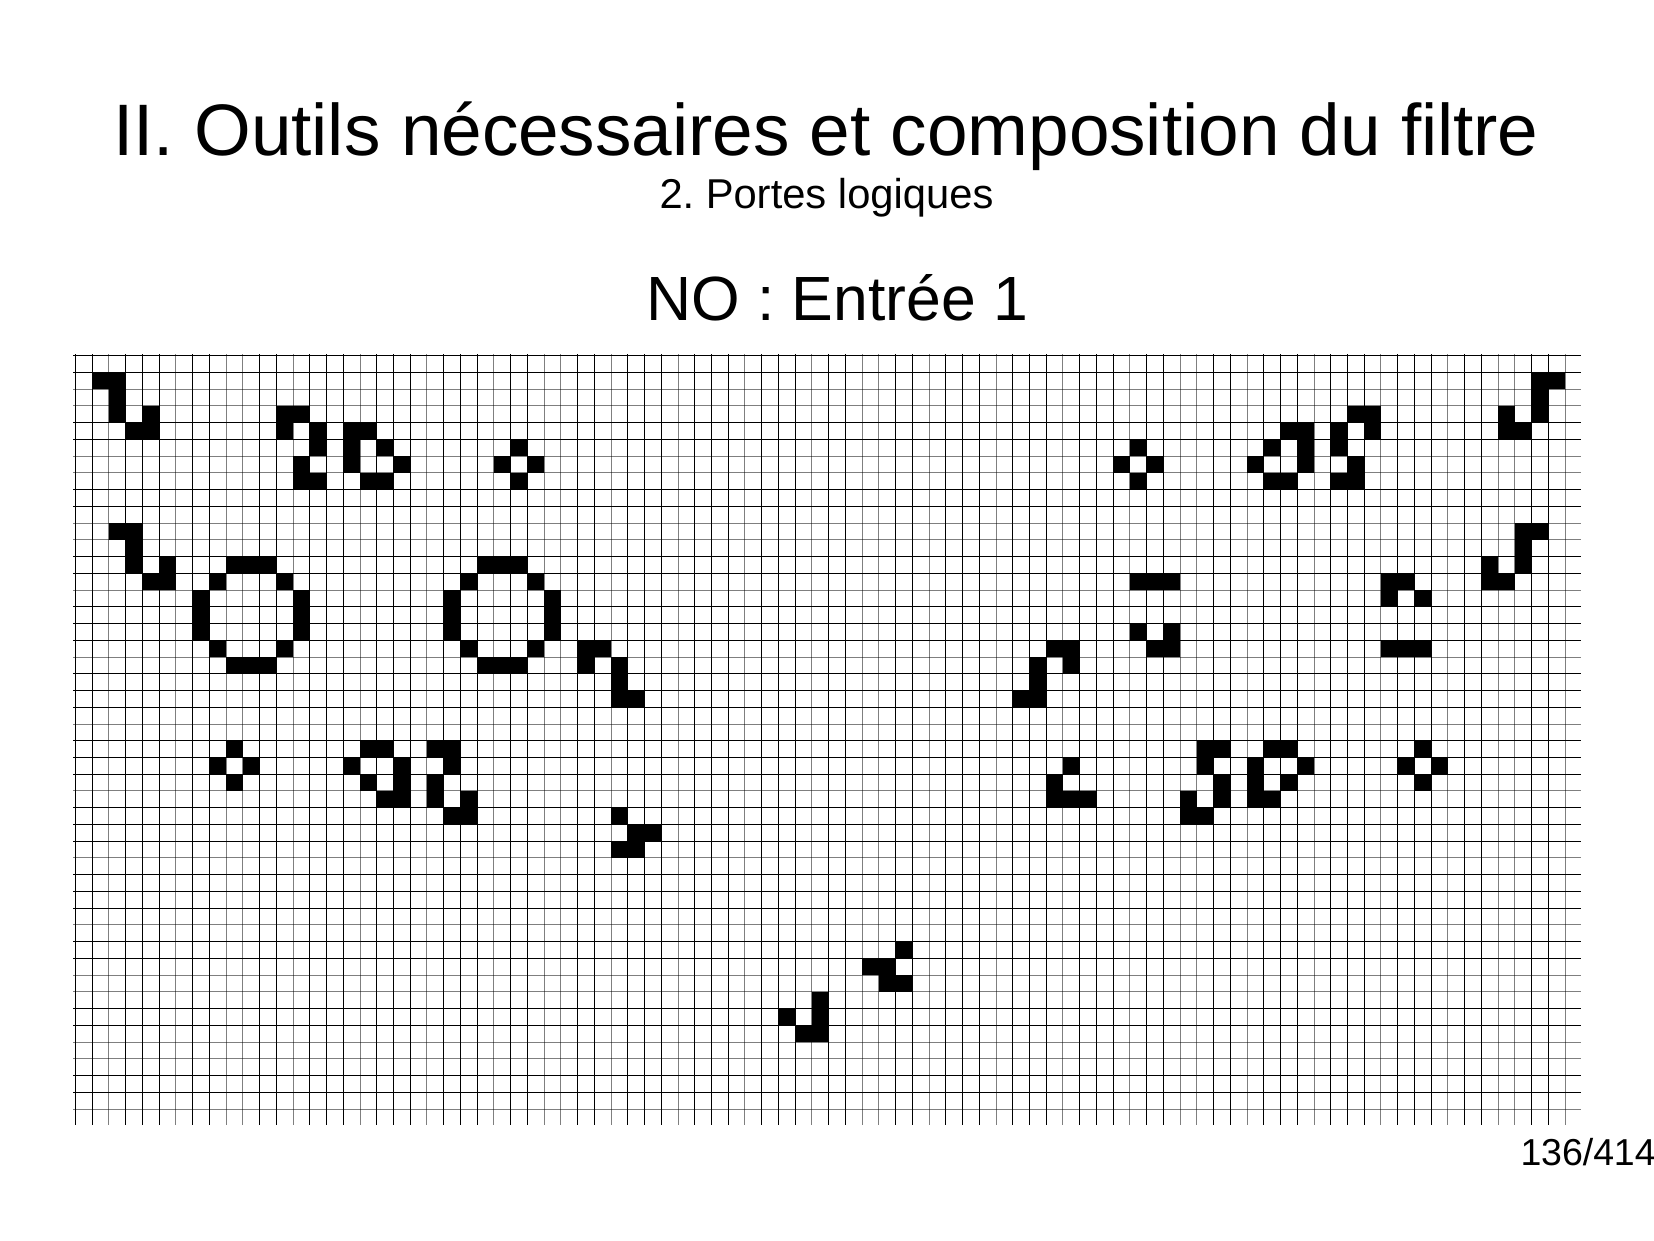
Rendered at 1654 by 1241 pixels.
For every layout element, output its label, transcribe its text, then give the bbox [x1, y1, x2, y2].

text_box NO : Entrée 1 [631, 256, 1044, 342]
text_box <number>/414 [1505, 1124, 1654, 1182]
title II. Outils nécessaires et composition du filtre 2. Portes logiques [82, 49, 1571, 257]
picture [73, 354, 1581, 1125]
